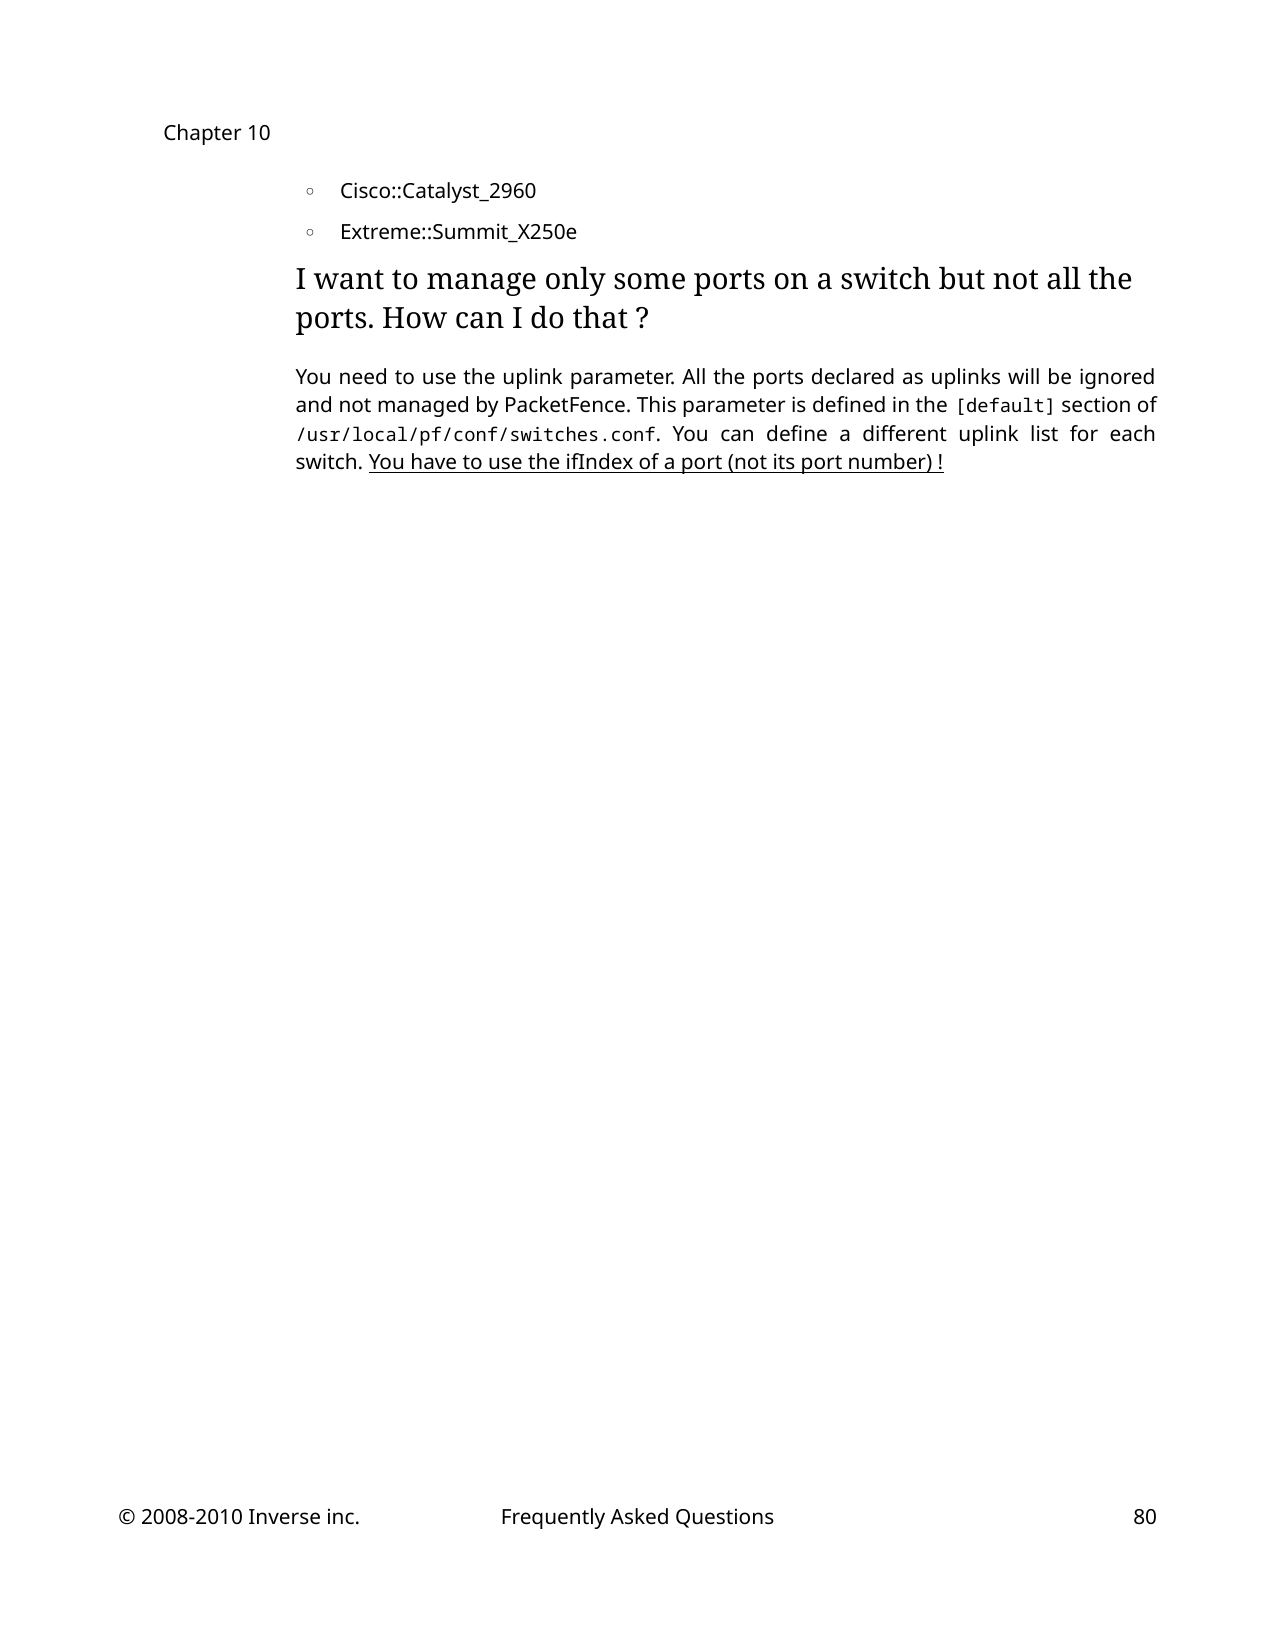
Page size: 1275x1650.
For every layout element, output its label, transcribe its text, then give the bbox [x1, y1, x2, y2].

list Extreme::Summit_X250e [302, 217, 1157, 245]
list Cisco::Catalyst_2960 [302, 176, 1157, 204]
text You need to use the uplink parameter. All the ports declared as uplinks will be ignored and not managed by PacketFence. This parameter is defined in the [default] section of /usr/local/pf/conf/switches.conf. You can define a different uplink list for each switch. You have to use the ifIndex of a port (not its port number) ! [295, 362, 1157, 476]
subtitle I want to manage only some ports on a switch but not all the ports. How can I do that ? [295, 258, 1157, 337]
